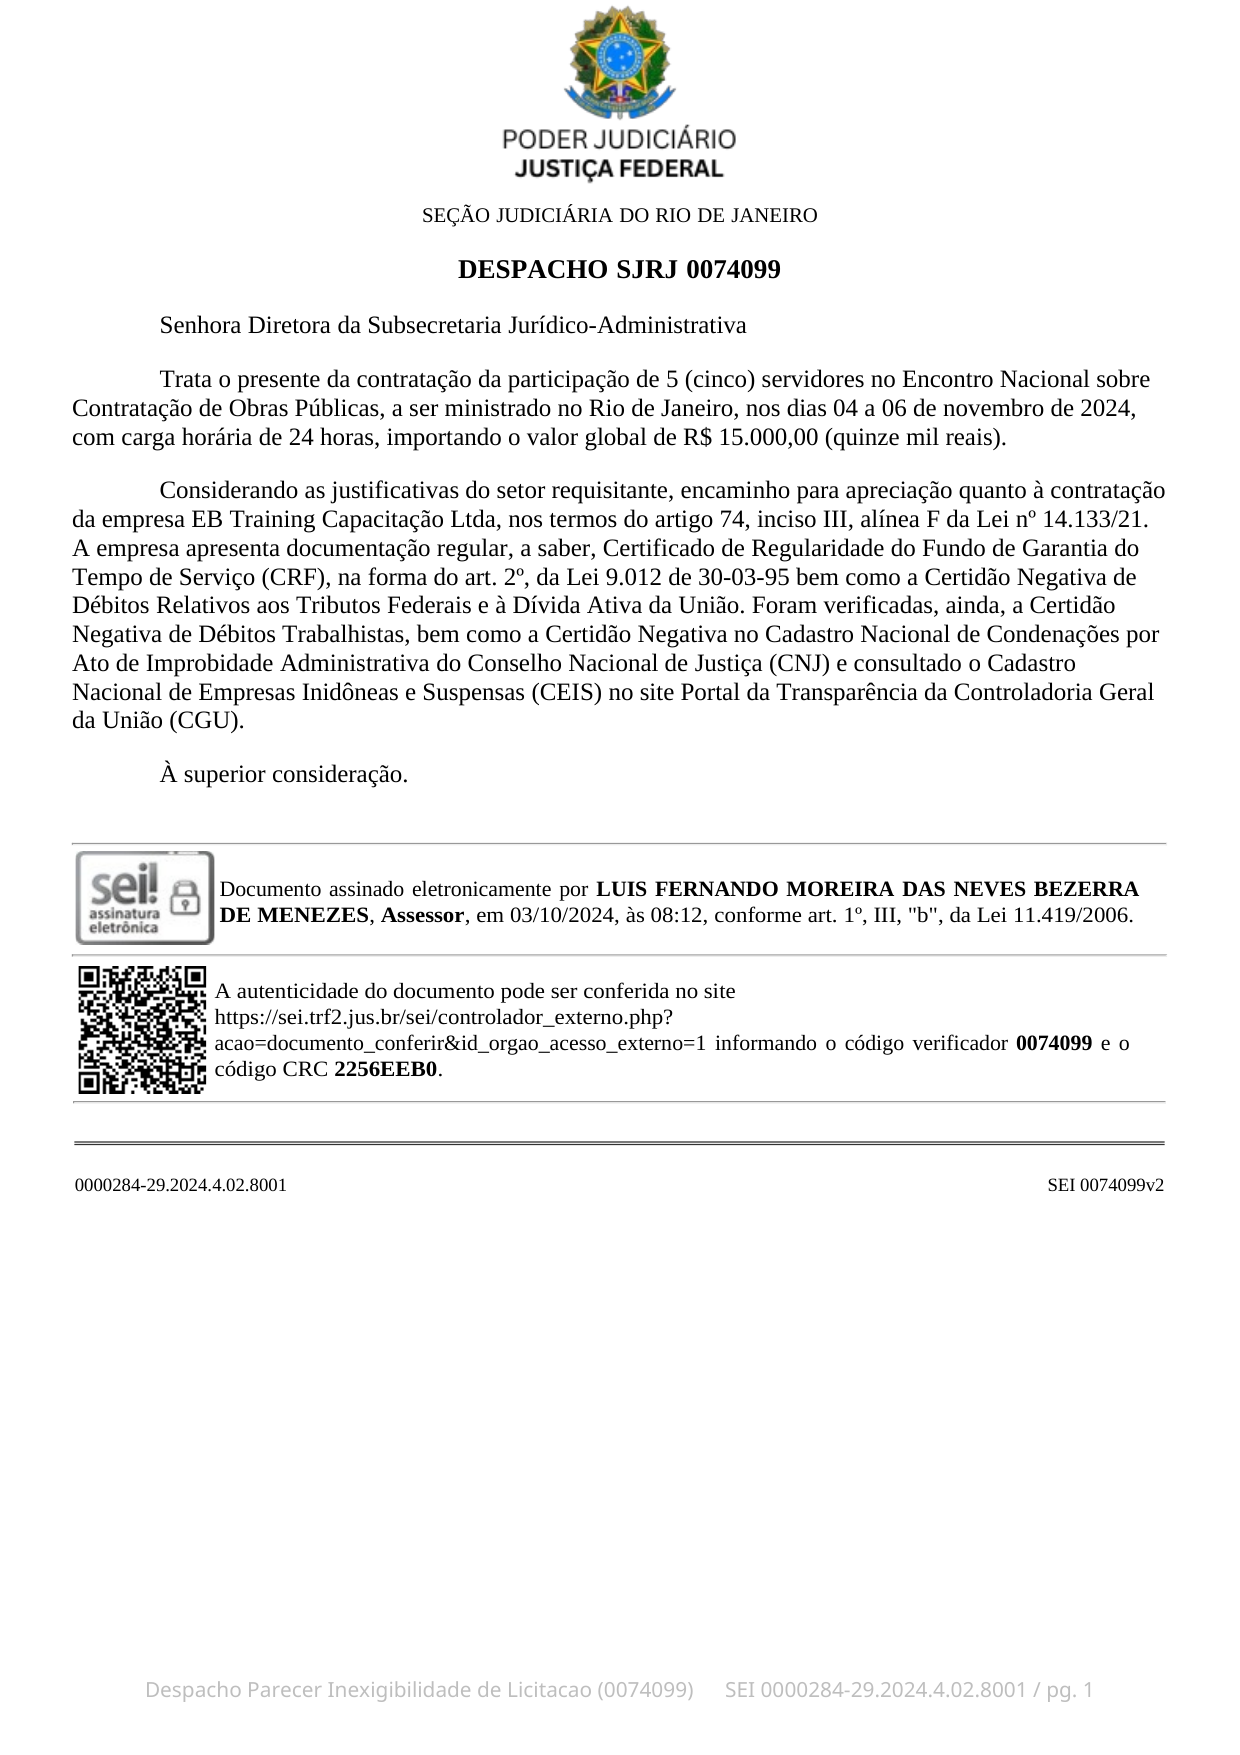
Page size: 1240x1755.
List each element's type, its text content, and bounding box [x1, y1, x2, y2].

text Despacho Parecer Inexigibilidade de Licitacao (0074099) SEI 0000284-29.2024.4.02.8001 / pg. 1 [38, 1676, 1202, 1704]
text 0000284-29.2024.4.02.8001 SEI 0074099v2 [37, 1175, 1201, 1196]
text Trata o presente da contratação da participação de 5 (cinco) servidores no Encontro Nacional sobre Contratação de Obras Públicas, a ser ministrado no Rio de Janeiro, nos dias 04 a 06 de novembro de 2024, com carga horária de 24 horas, importando o valor global de R$ 15.000,00 (quinze mil reais). [72, 364, 1153, 451]
text A autenticidade do documento pode ser conferida no site https://sei.trf2.jus.br/sei/controlador_externo.php? acao=documento_conferir&id_orgao_acesso_externo=1 informando o código verificador 0074099 e o código CRC 2256EEB0. [214, 978, 1153, 1081]
text SEÇÃO JUDICIÁRIA DO RIO DE JANEIRO [38, 203, 1202, 227]
text Documento assinado eletronicamente por LUIS FERNANDO MOREIRA DAS NEVES BEZERRA DE MENEZES, Assessor, em 03/10/2024, às 08:12, conforme art. 1º, III, "b", da Lei 11.419/2006. [219, 876, 1153, 927]
text Senhora Diretora da Subsecretaria Jurídico-Administrativa [159, 310, 1202, 339]
text À superior consideração. [159, 759, 1202, 788]
text Considerando as justificativas do setor requisitante, encaminho para apreciação quanto à contratação da empresa EB Training Capacitação Ltda, nos termos do artigo 74, inciso III, alínea F da Lei nº 14.133/21. A empresa apresenta documentação regular, a saber, Certificado de Regularidade do Fundo de Garantia do Tempo de Serviço (CRF), na forma do art. 2º, da Lei 9.012 de 30-03-95 bem como a Certidão Negativa de Débitos Relativos aos Tributos Federais e à Dívida Ativa da União. Foram verificadas, ainda, a Certidão Negativa de Débitos Trabalhistas, bem como a Certidão Negativa no Cadastro Nacional de Condenações por Ato de Improbidade Administrativa do Conselho Nacional de Justiça (CNJ) e consultado o Cadastro Nacional de Empresas Inidôneas e Suspensas (CEIS) no site Portal da Transparência da Controladoria Geral da União (CGU). [72, 476, 1166, 734]
text DESPACHO SJRJ 0074099 [38, 253, 1201, 284]
